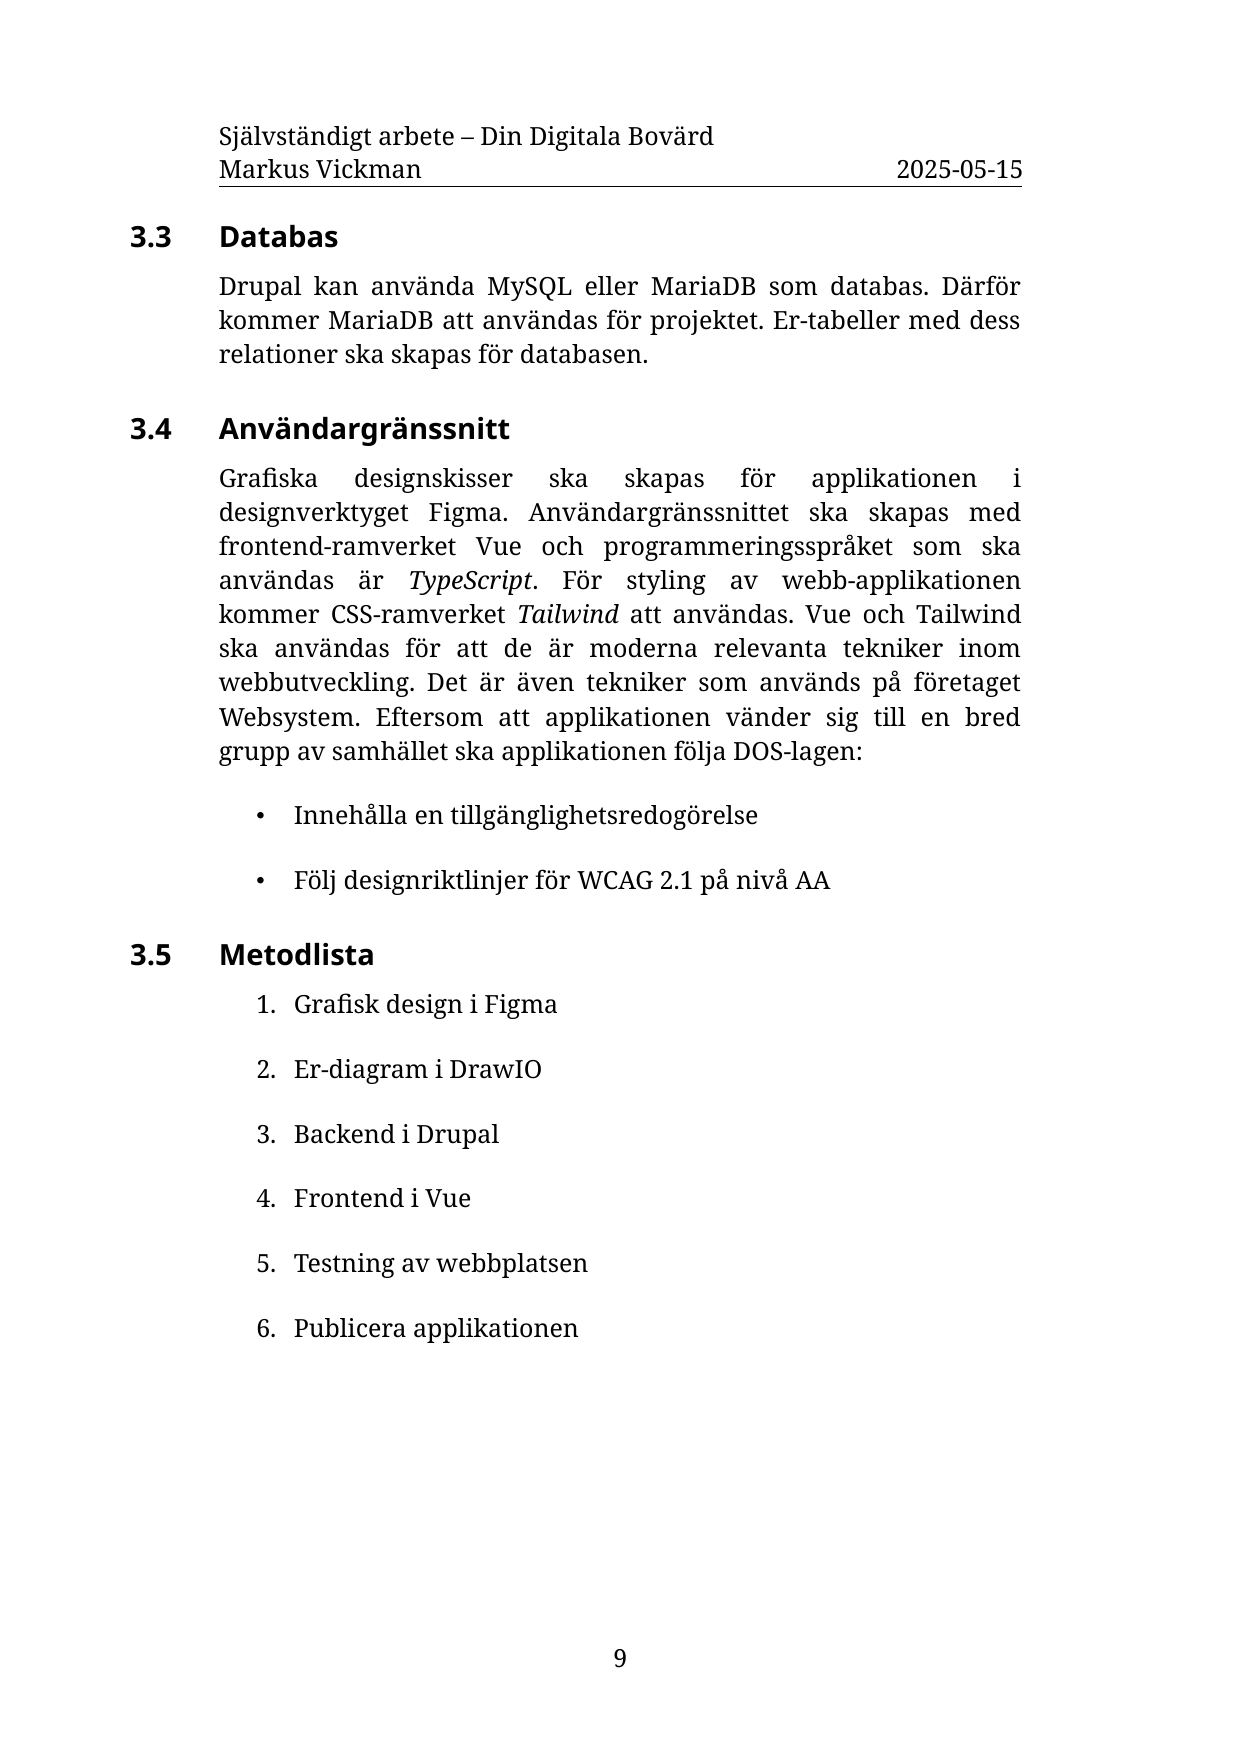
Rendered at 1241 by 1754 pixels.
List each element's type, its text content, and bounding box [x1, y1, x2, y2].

text Drupal kan använda MySQL eller MariaDB som databas. Därför kommer MariaDB att användas för projektet. Er-tabeller med dess relationer ska skapas för databasen. [218, 269, 1022, 371]
list Testning av webbplatsen [256, 1246, 1022, 1280]
list Innehålla en tillgänglighetsredogörelse [256, 798, 1022, 832]
list Frontend i Vue [256, 1181, 1022, 1215]
subtitle Databas [130, 216, 1022, 256]
list Grafisk design i Figma [256, 987, 1022, 1021]
list Backend i Drupal [256, 1116, 1022, 1150]
list Er-diagram i DrawIO [256, 1052, 1022, 1086]
subtitle Användargränssnitt [130, 408, 1022, 448]
text Grafiska designskisser ska skapas för applikationen i designverktyget Figma. Användargränssnittet ska skapas med frontend-ramverket Vue och programmeringsspråket som ska användas är TypeScript. För styling av webb-applikationen kommer CSS-ramverket Tailwind att användas. Vue och Tailwind ska användas för att de är moderna relevanta tekniker inom webbutveckling. Det är även tekniker som används på företaget Websystem. Eftersom att applikationen vänder sig till en bred grupp av samhället ska applikationen följa DOS-lagen: [218, 461, 1022, 767]
list Följ designriktlinjer för WCAG 2.1 på nivå AA [256, 863, 1022, 897]
list Publicera applikationen [256, 1311, 1022, 1345]
subtitle Metodlista [130, 934, 1022, 974]
